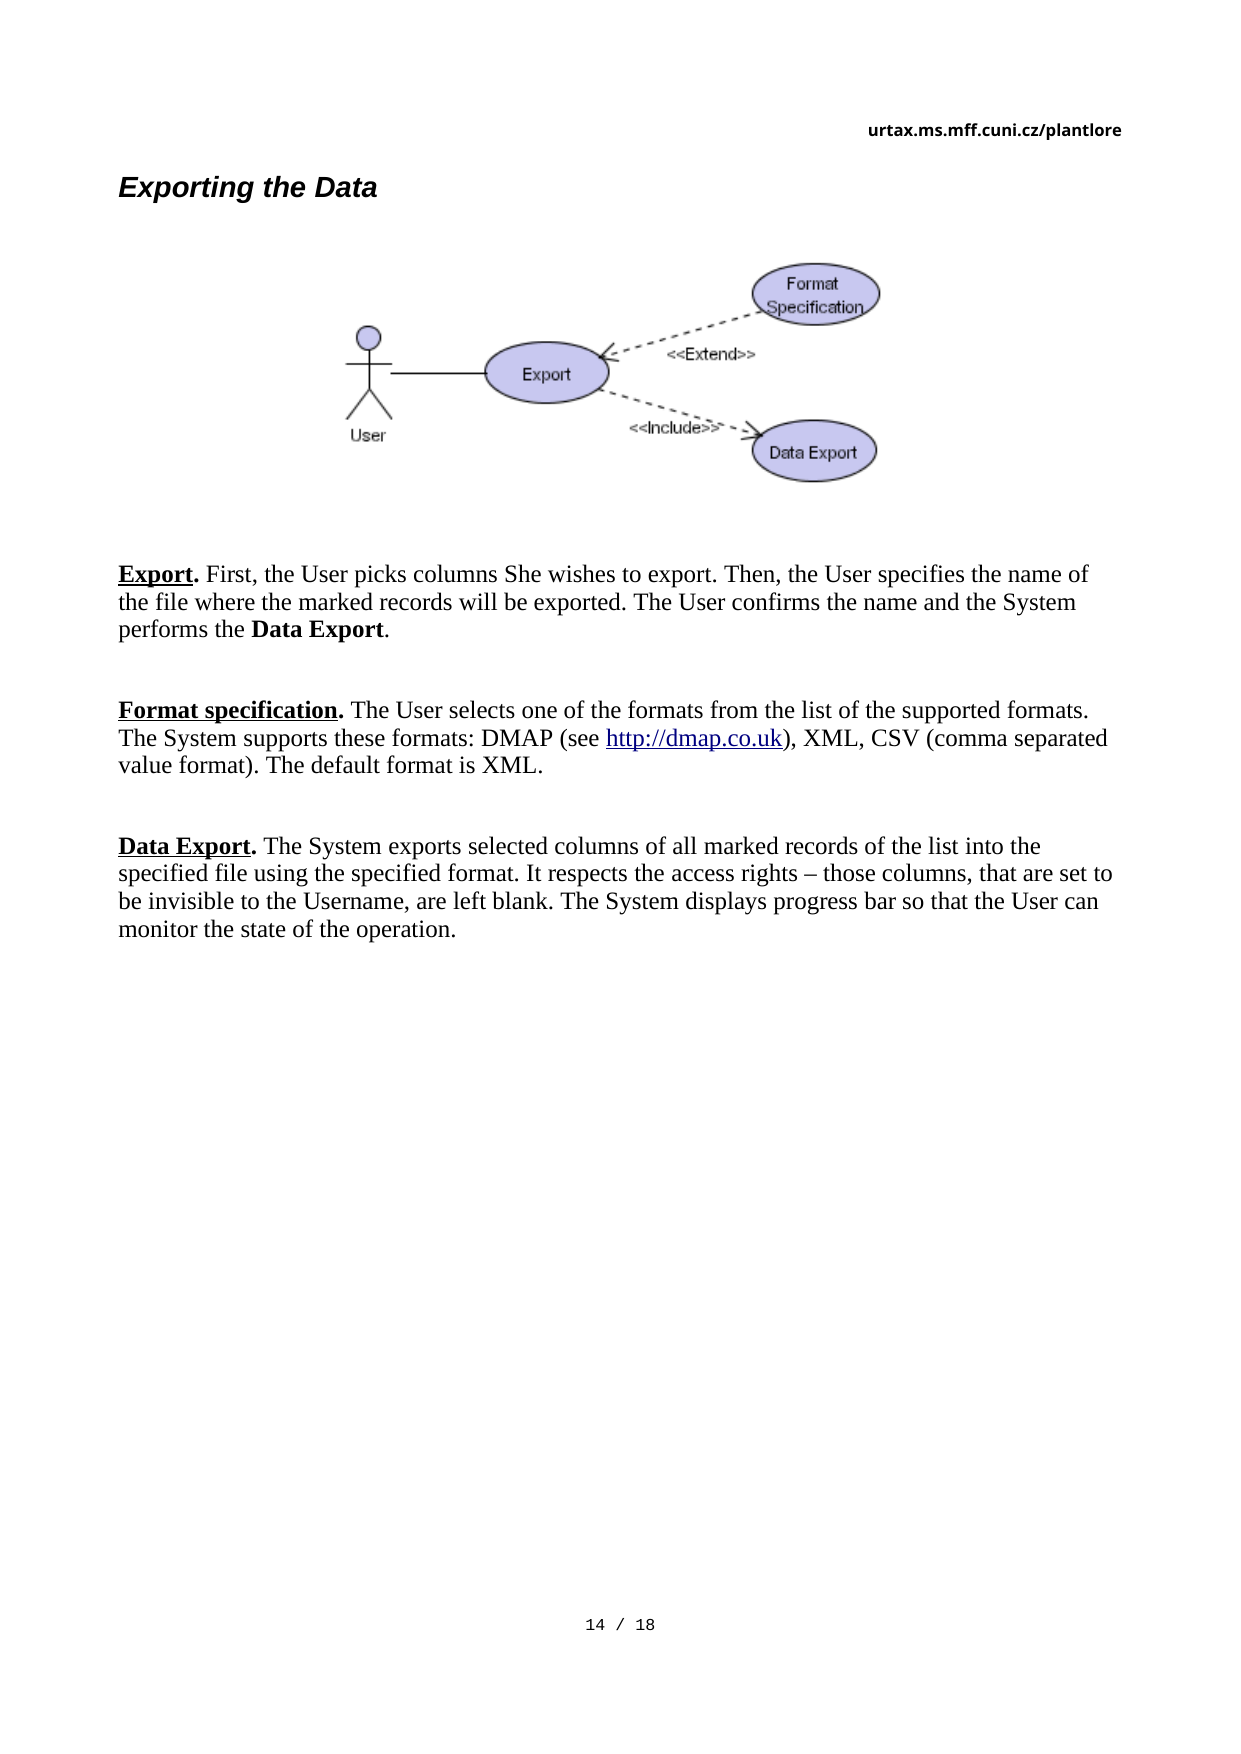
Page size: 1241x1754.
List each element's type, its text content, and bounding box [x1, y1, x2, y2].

text Format specification. The User selects one of the formats from the list of the supported formats. The System supports these formats: DMAP (see http://dmap.co.uk), XML, CSV (comma separated value format). The default format is XML. [118, 696, 1122, 779]
text Data Export. The System exports selected columns of all marked records of the list into the specified file using the specified format. It respects the access rights – those columns, that are set to be invisible to the Username, are left blank. The System displays progress bar so that the User can monitor the state of the operation. [118, 832, 1122, 943]
subtitle Exporting the Data [118, 171, 1122, 203]
text Export. First, the User picks columns She wishes to export. Then, the User specifies the name of the file where the marked records will be exported. The User confirms the name and the System performs the Data Export. [118, 560, 1122, 643]
picture [322, 243, 918, 520]
